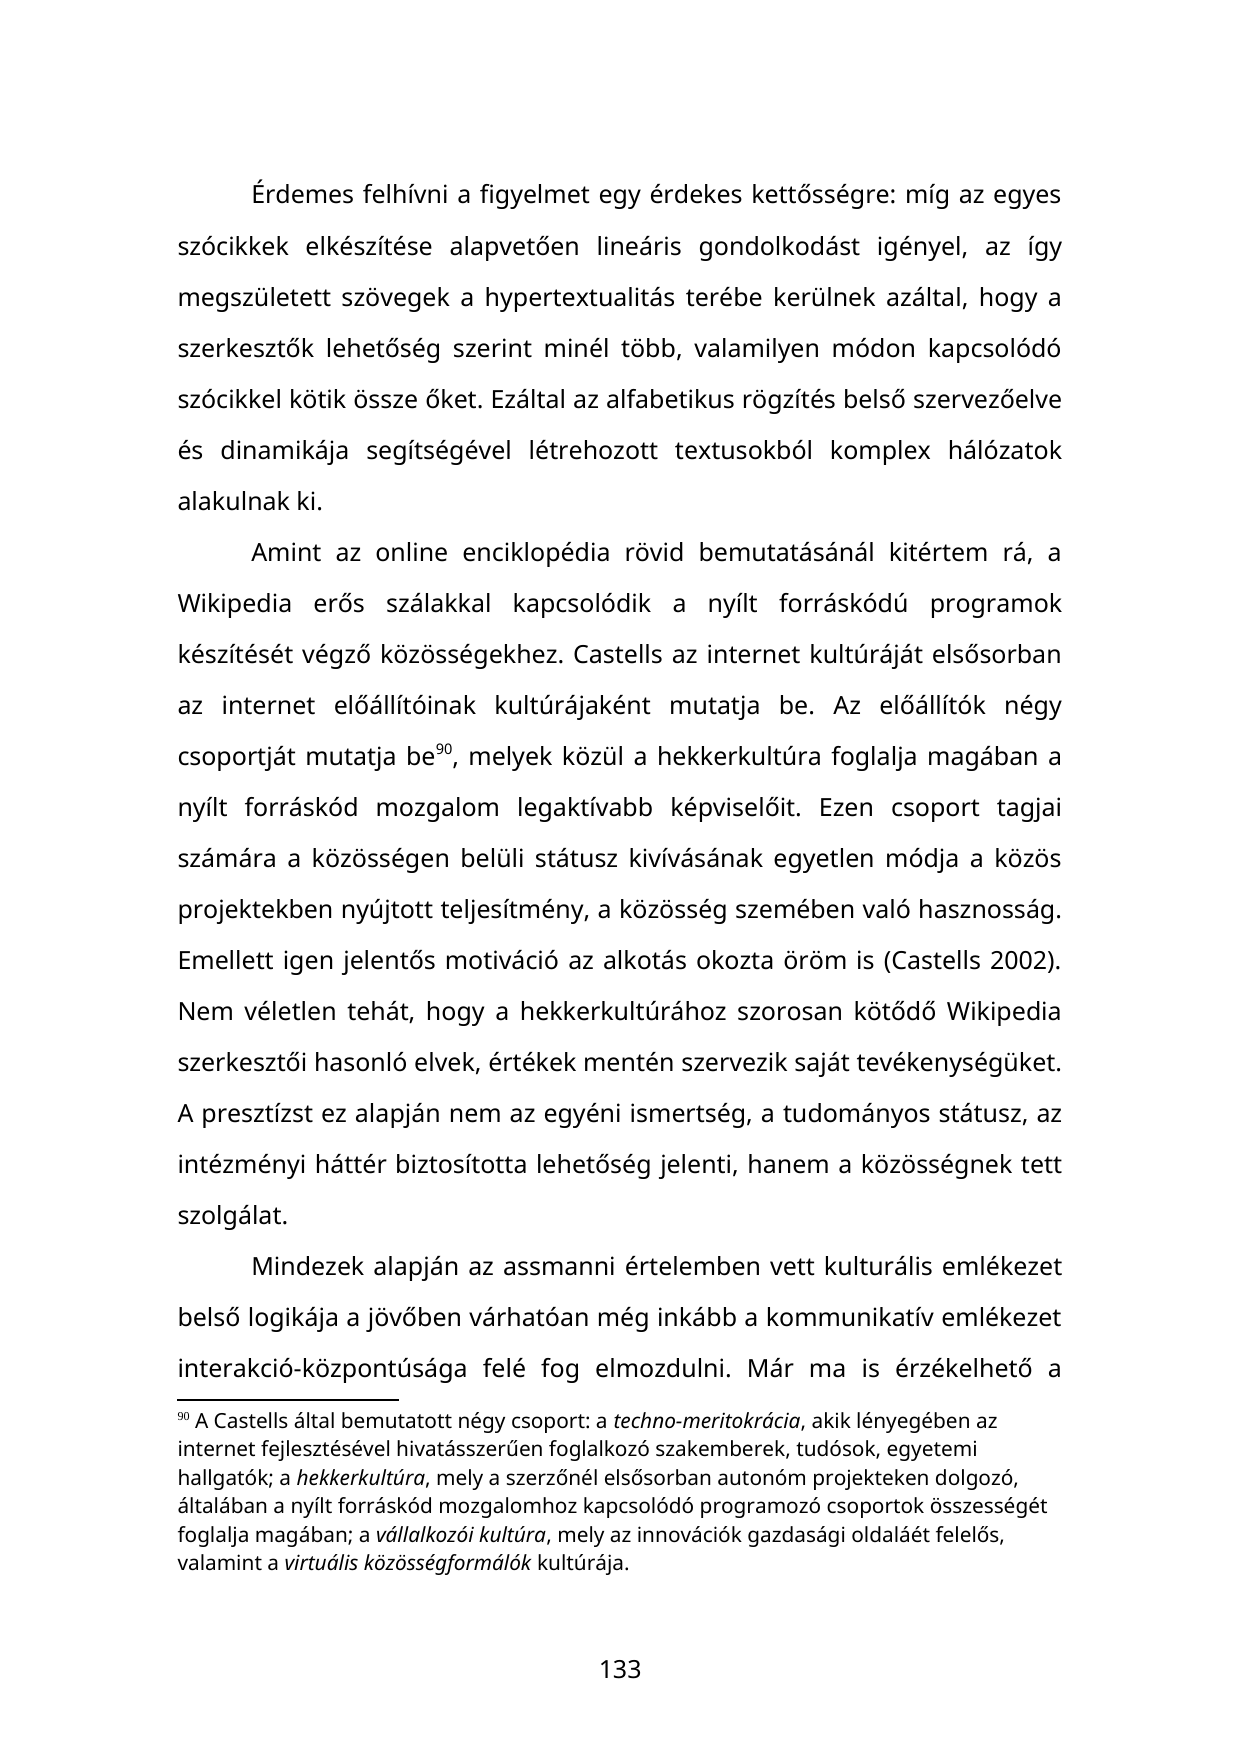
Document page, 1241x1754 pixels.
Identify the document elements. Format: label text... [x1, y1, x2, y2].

text A Castells által bemutatott négy csoport: a techno-meritokrácia, akik lényegében az internet fejlesztésével hivatásszerűen foglalkozó szakemberek, tudósok, egyetemi hallgatók; a hekkerkultúra, mely a szerzőnél elsősorban autonóm projekteken dolgozó, általában a nyílt forráskód mozgalomhoz kapcsolódó programozó csoportok összességét foglalja magában; a vállalkozói kultúra, mely az innovációk gazdasági oldaláét felelős, valamint a virtuális közösségformálók kultúrája. [177, 1406, 1063, 1577]
text Mindezek alapján az assmanni értelemben vett kulturális emlékezet belső logikája a jövőben várhatóan még inkább a kommunikatív emlékezet interakció-központúsága felé fog elmozdulni. Már ma is érzékelhető a [177, 1249, 1063, 1385]
text Érdemes felhívni a figyelmet egy érdekes kettősségre: míg az egyes szócikkek elkészítése alapvetően lineáris gondolkodást igényel, az így megszületett szövegek a hypertextualitás terébe kerülnek azáltal, hogy a szerkesztők lehetőség szerint minél több, valamilyen módon kapcsolódó szócikkel kötik össze őket. Ezáltal az alfabetikus rögzítés belső szervezőelve és dinamikája segítségével létrehozott textusokból komplex hálózatok alakulnak ki. [177, 177, 1063, 517]
text Amint az online enciklopédia rövid bemutatásánál kitértem rá, a Wikipedia erős szálakkal kapcsolódik a nyílt forráskódú programok készítését végző közösségekhez. Castells az internet kultúráját elsősorban az internet előállítóinak kultúrájaként mutatja be. Az előállítók négy csoportját mutatja be, melyek közül a hekkerkultúra foglalja magában a nyílt forráskód mozgalom legaktívabb képviselőit. Ezen csoport tagjai számára a közösségen belüli státusz kivívásának egyetlen módja a közös projektekben nyújtott teljesítmény, a közösség szemében való hasznosság. Emellett igen jelentős motiváció az alkotás okozta öröm is (Castells 2002). Nem véletlen tehát, hogy a hekkerkultúrához szorosan kötődő Wikipedia szerkesztői hasonló elvek, értékek mentén szervezik saját tevékenységüket. A presztízst ez alapján nem az egyéni ismertség, a tudományos státusz, az intézményi háttér biztosította lehetőség jelenti, hanem a közösségnek tett szolgálat. [177, 534, 1063, 1232]
